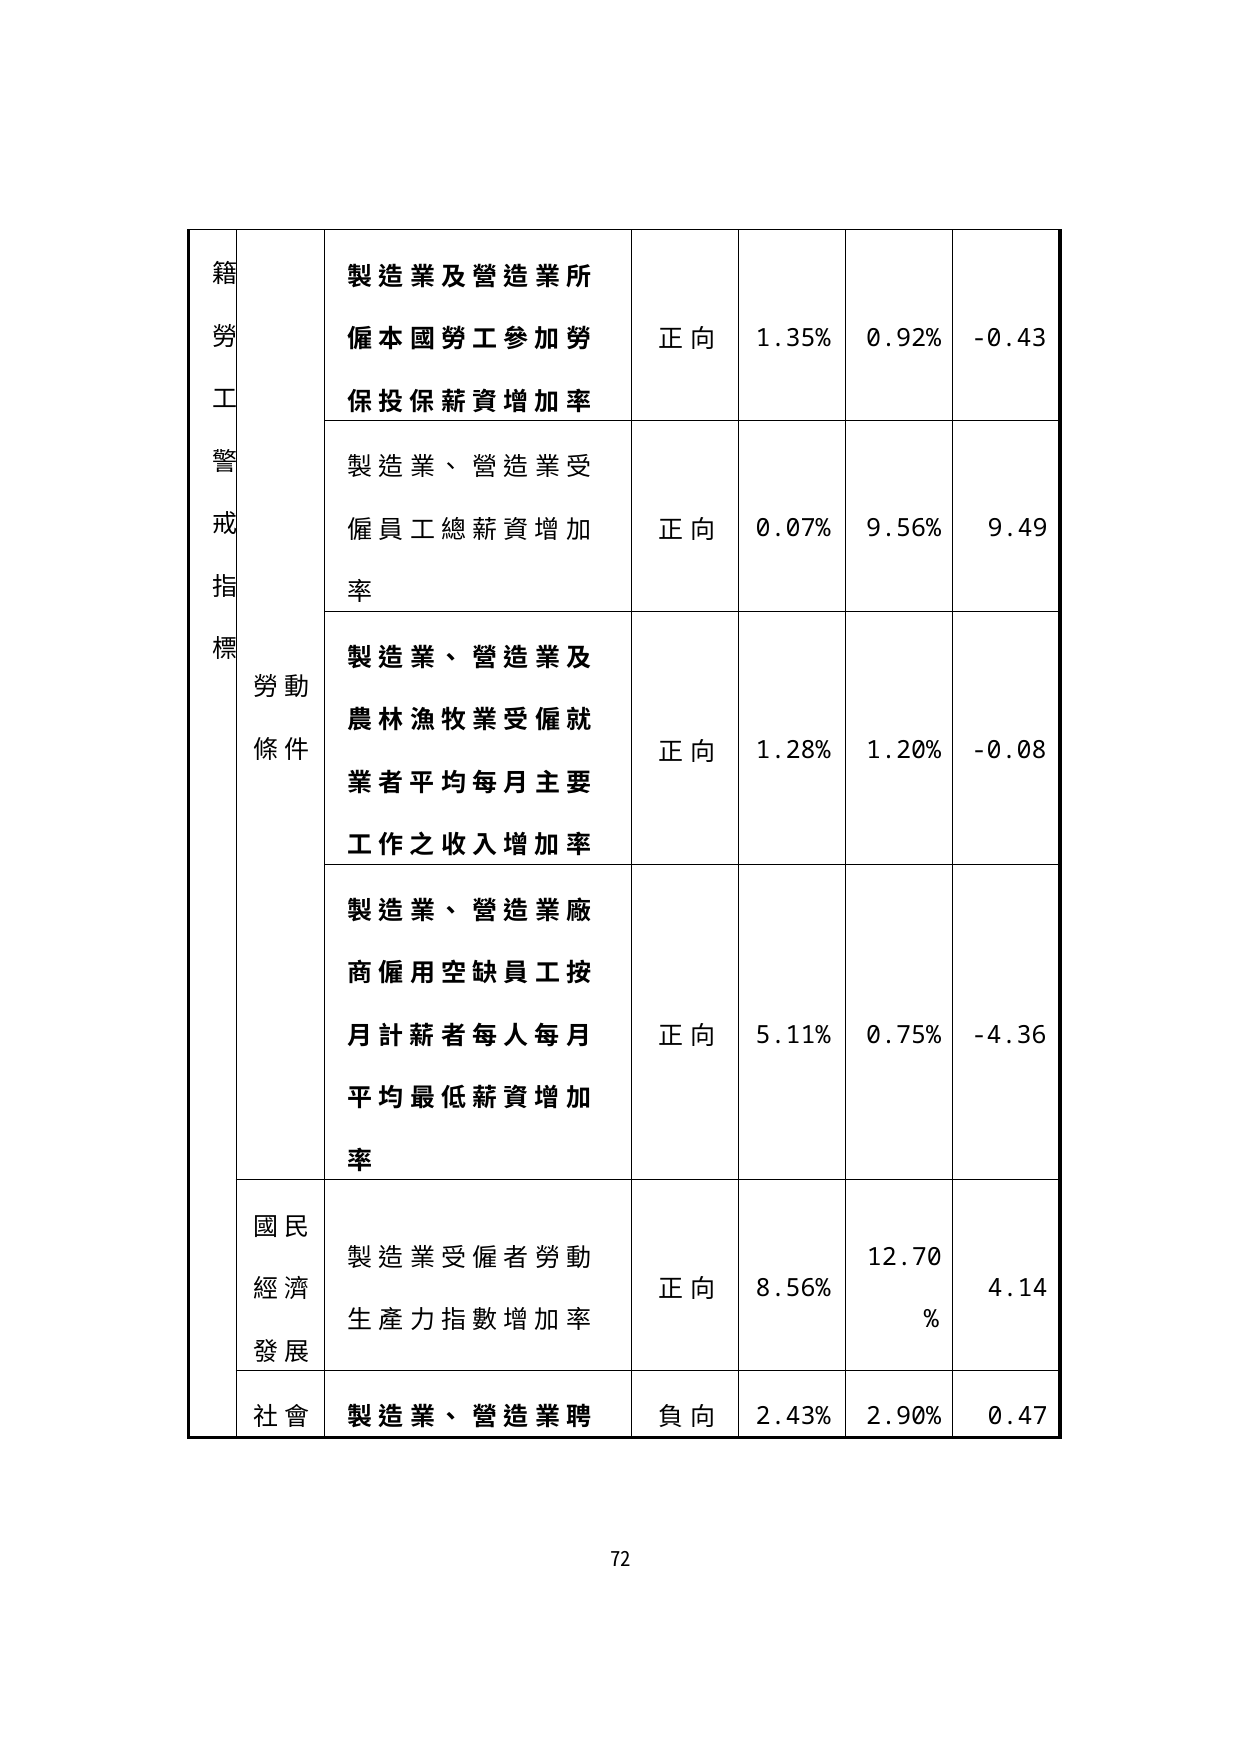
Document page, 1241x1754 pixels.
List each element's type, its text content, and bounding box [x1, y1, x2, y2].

table_cell 5.11% [739, 865, 845, 1179]
table_cell 正向 [632, 865, 738, 1179]
table_cell 0.07% [739, 421, 845, 611]
table_cell 正向 [632, 421, 738, 611]
table_cell 製造業、營造業廠商僱用空缺員工按月計薪者每人每月平均最低薪資增加率 [325, 865, 631, 1179]
table_cell 2.43% [739, 1371, 845, 1436]
table_cell 國民經濟發展 [237, 1180, 324, 1370]
table_cell 製造業受僱者勞動生產力指數增加率 [325, 1180, 631, 1370]
table_cell 1.35% [739, 230, 845, 420]
table_cell -0.43 [953, 230, 1058, 420]
table_cell 籍勞工警戒指標 [190, 230, 236, 1436]
table_cell 負向 [632, 1371, 738, 1436]
table_cell 正向 [632, 1180, 738, 1370]
table_cell 0.75% [846, 865, 952, 1179]
table_cell 12.70% [846, 1180, 952, 1370]
table_cell 社會 [237, 1371, 324, 1436]
table_cell 正向 [632, 612, 738, 864]
table_cell 8.56% [739, 1180, 845, 1370]
table_cell 製造業及營造業所僱本國勞工參加勞保投保薪資增加率 [325, 230, 631, 420]
table_cell 勞動條件 [237, 230, 324, 1179]
table_cell -0.08 [953, 612, 1058, 864]
table_cell 0.47 [953, 1371, 1058, 1436]
table_cell 正向 [632, 230, 738, 420]
table_cell 0.92% [846, 230, 952, 420]
table_cell 4.14 [953, 1180, 1058, 1370]
table_cell 製造業、營造業受僱員工總薪資增加率 [325, 421, 631, 611]
table_cell 1.28% [739, 612, 845, 864]
table_cell 2.90% [846, 1371, 952, 1436]
table_cell 9.49 [953, 421, 1058, 611]
table_cell 製造業、營造業及農林漁牧業受僱就業者平均每月主要工作之收入增加率 [325, 612, 631, 864]
table_cell 製造業、營造業聘 [325, 1371, 631, 1436]
table_cell -4.36 [953, 865, 1058, 1179]
table_cell 9.56% [846, 421, 952, 611]
table_cell 1.20% [846, 612, 952, 864]
